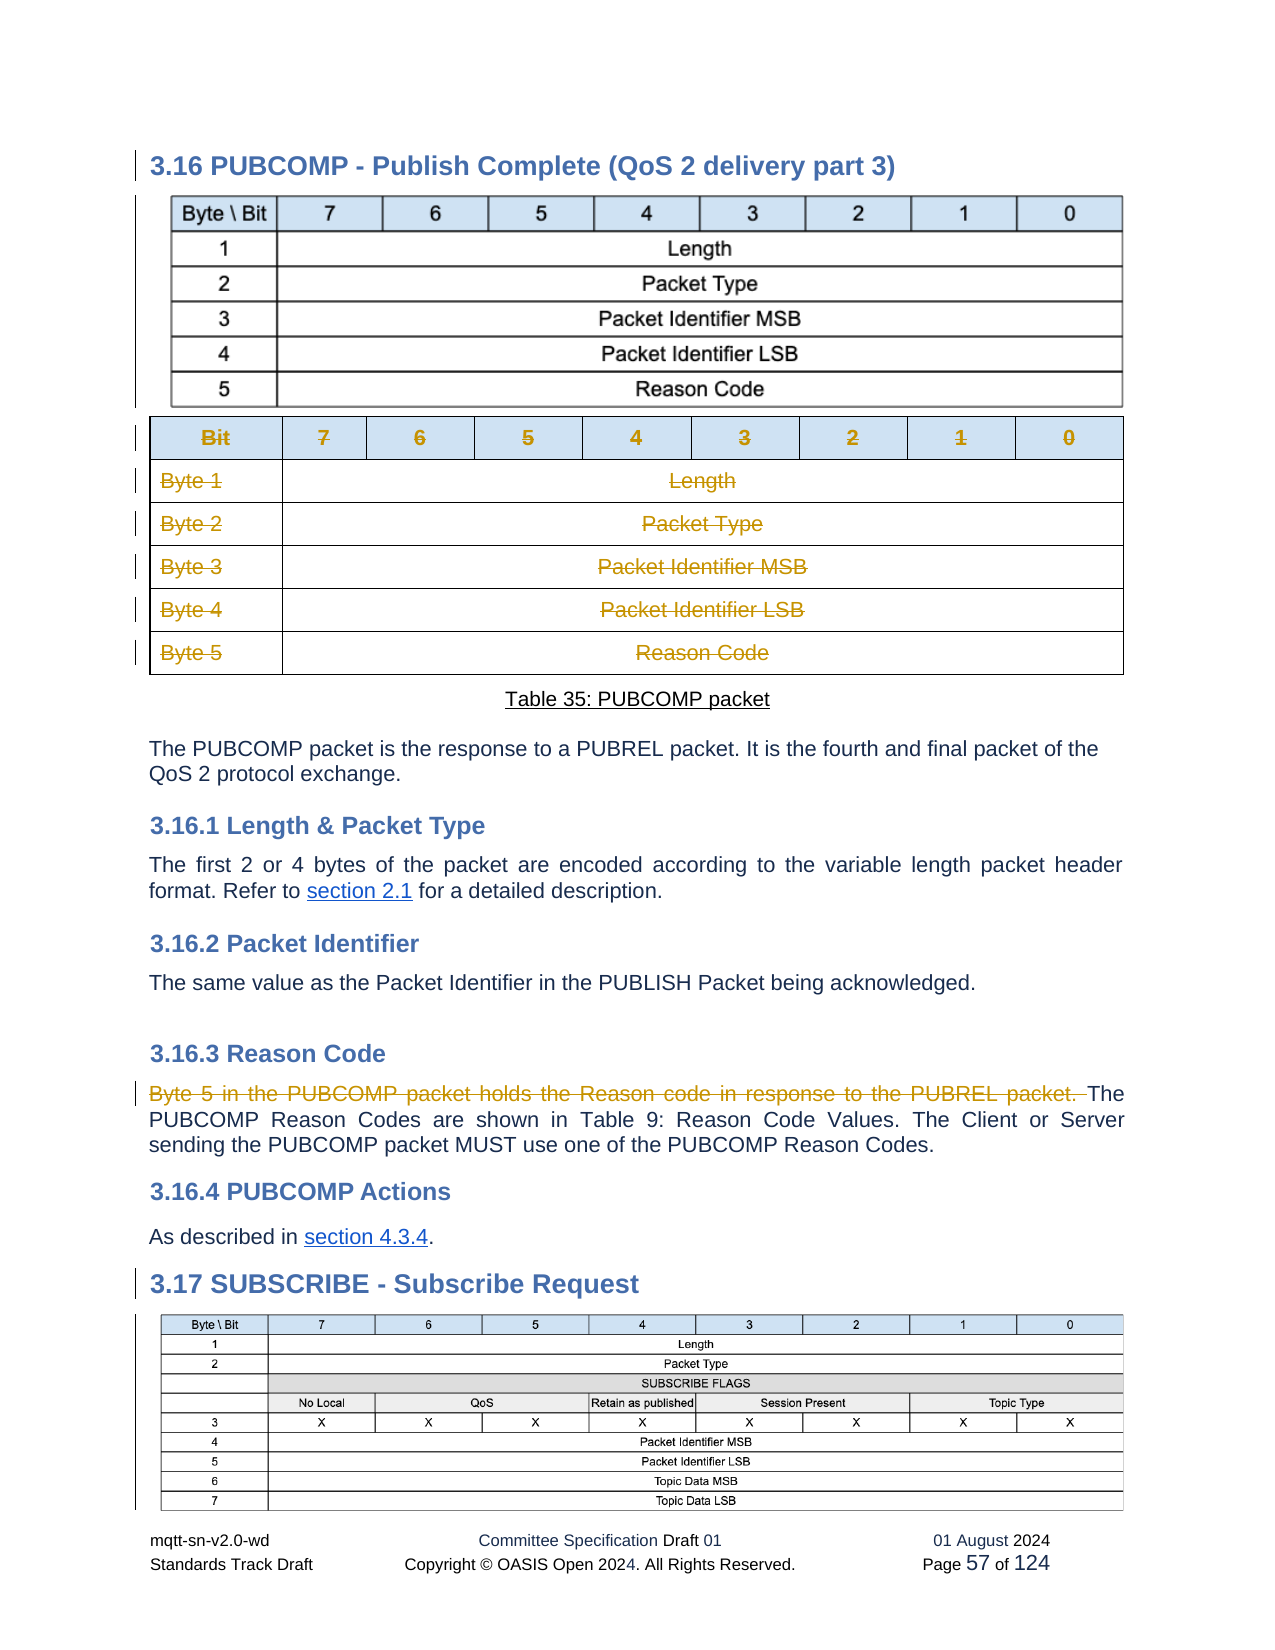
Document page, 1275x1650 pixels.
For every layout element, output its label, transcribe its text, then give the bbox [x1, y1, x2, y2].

table_cell [151, 460, 282, 502]
table_header [367, 417, 474, 459]
table_cell [283, 460, 1123, 502]
table_cell [283, 589, 1123, 631]
text The same value as the Packet Identifier in the PUBLISH Packet being acknowledged. [148, 970, 1124, 995]
table_header [1016, 417, 1123, 459]
text The first 2 or 4 bytes of the packet are encoded according to the variable length packet header format. Refer to section 2.1 for a detailed description. [148, 852, 1124, 903]
table_header [800, 417, 907, 459]
text As described in section 4.3.4. [148, 1224, 1124, 1249]
subtitle 3.16.1 Length & Packet Type [150, 811, 1124, 839]
table_cell [151, 503, 282, 545]
table_header [692, 417, 799, 459]
picture [148, 195, 1124, 408]
picture [148, 1314, 1124, 1511]
table_header [475, 417, 582, 459]
table_cell [151, 632, 282, 673]
subtitle 3.16.4 PUBCOMP Actions [150, 1176, 1124, 1205]
table_cell [283, 503, 1123, 545]
text The PUBCOMP Reason Codes are shown in Table 9: Reason Code Values. The Client or Server sending the PUBCOMP packet MUST use one of the PUBCOMP Reason Codes. [148, 1081, 1124, 1158]
table_header [908, 417, 1015, 459]
text The PUBCOMP packet is the response to a PUBREL packet. It is the fourth and final packet of the QoS 2 protocol exchange. [148, 735, 1124, 786]
subtitle 3.16 PUBCOMP - Publish Complete (QoS 2 delivery part 3) [150, 150, 1124, 181]
text Table 35: PUBCOMP packet [150, 687, 1125, 711]
table_cell [283, 546, 1123, 588]
table_header [151, 417, 282, 459]
subtitle 3.16.2 Packet Identifier [150, 929, 1124, 958]
table_cell [283, 632, 1123, 673]
table_cell [151, 589, 282, 631]
subtitle 3.17 SUBSCRIBE - Subscribe Request [150, 1268, 1124, 1299]
subtitle 3.16.3 Reason Code [150, 1039, 1124, 1068]
table_header [583, 417, 691, 459]
table_cell [151, 546, 282, 588]
table_header [283, 417, 366, 459]
